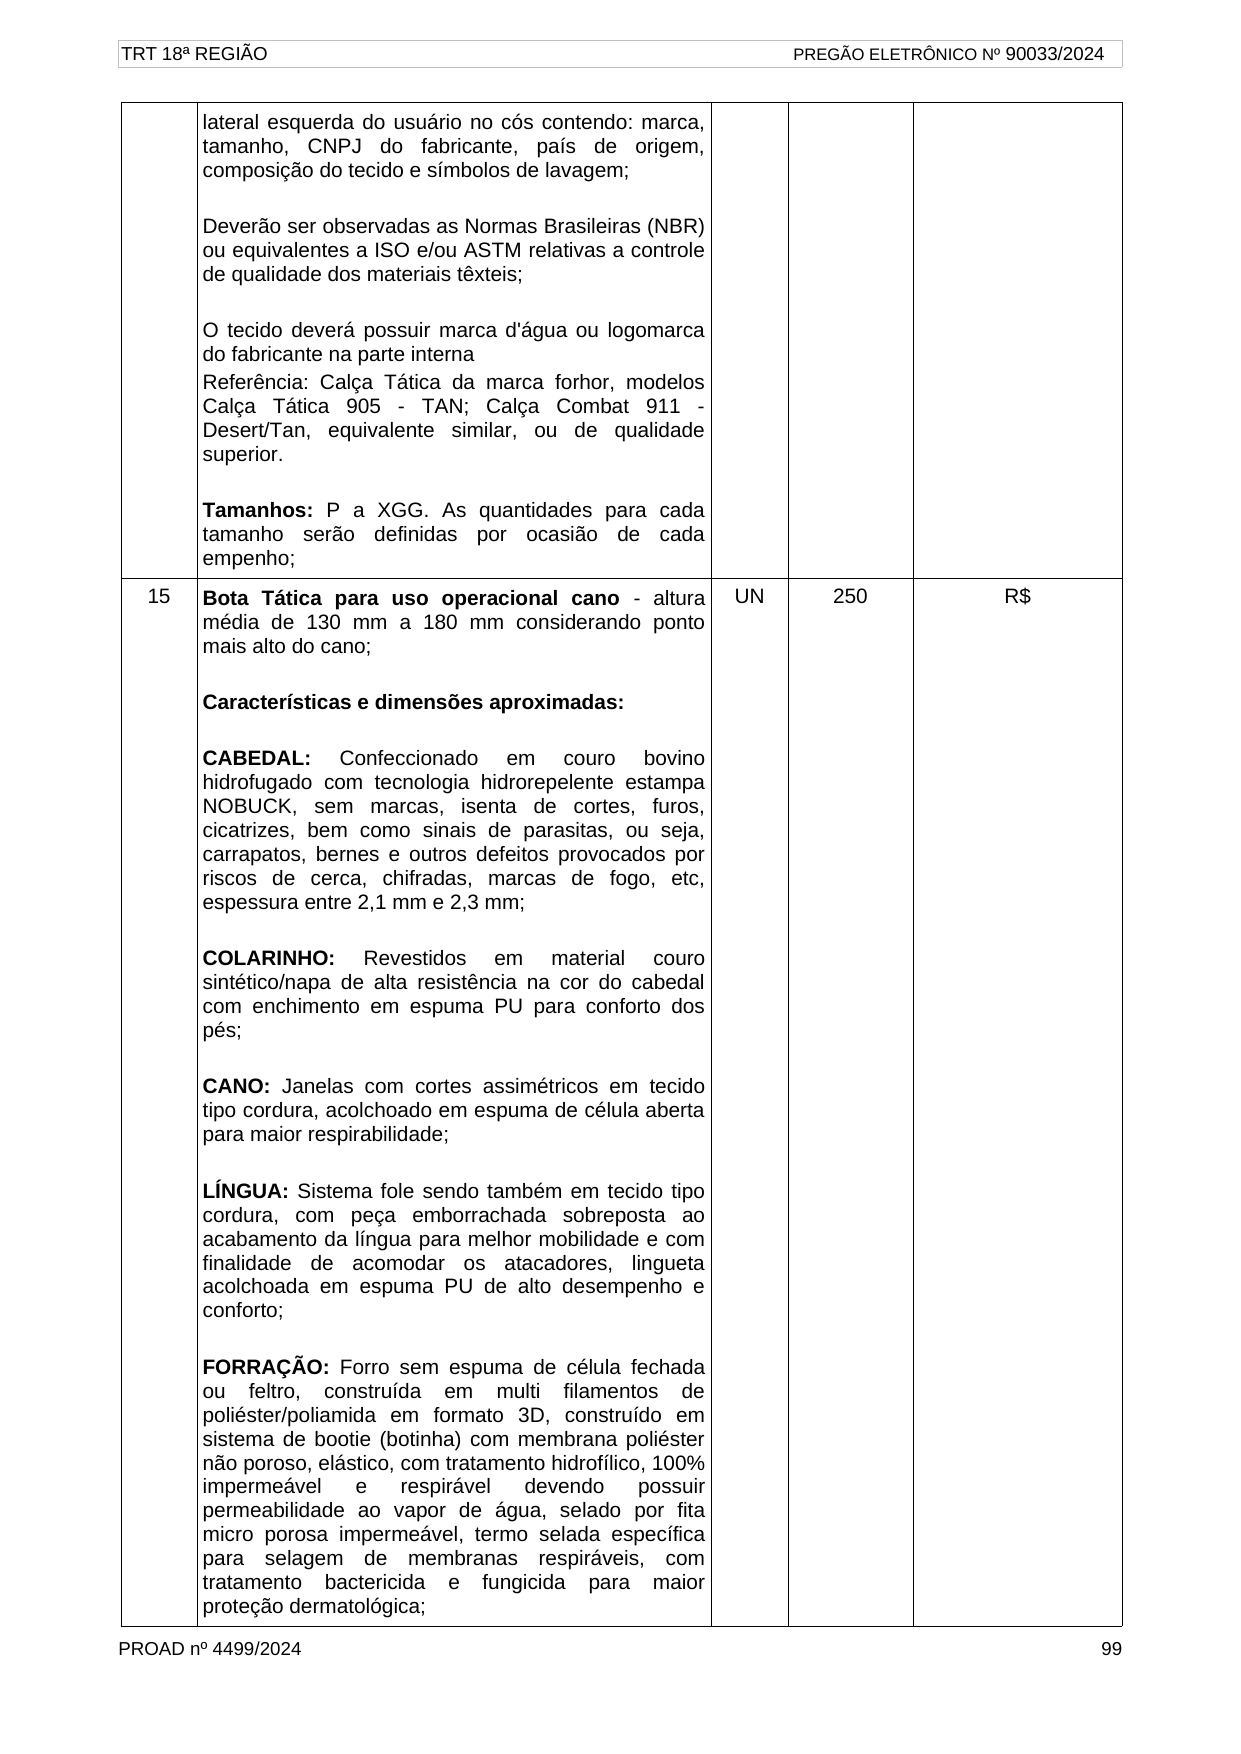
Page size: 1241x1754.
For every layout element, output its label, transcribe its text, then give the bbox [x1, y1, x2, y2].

table_cell 250 [789, 579, 913, 1626]
table_cell [712, 103, 788, 578]
table_cell [122, 103, 197, 578]
table_cell [914, 103, 1122, 578]
table_cell UN [712, 579, 788, 1626]
table_cell R$ [914, 579, 1122, 1626]
table_cell lateral esquerda do usuário no cós contendo: marca, tamanho, CNPJ do fabricante, país de origem, composição do tecido e símbolos de lavagem; Deverão ser observadas as Normas Brasileiras (NBR) ou equivalentes a ISO e/ou ASTM relativas a controle de qualidade dos materiais têxteis; O tecido deverá possuir marca d'água ou logomarca do fabricante na parte interna Referência: Calça Tática da marca forhor, modelos Calça Tática 905 - TAN; Calça Combat 911 - Desert/Tan, equivalente similar, ou de qualidade superior. Tamanhos: P a XGG. As quantidades para cada tamanho serão definidas por ocasião de cada empenho; [198, 103, 711, 578]
table_cell Bota Tática para uso operacional cano - altura média de 130 mm a 180 mm considerando ponto mais alto do cano; Características e dimensões aproximadas: CABEDAL: Confeccionado em couro bovino hidrofugado com tecnologia hidrorepelente estampa NOBUCK, sem marcas, isenta de cortes, furos, cicatrizes, bem como sinais de parasitas, ou seja, carrapatos, bernes e outros defeitos provocados por riscos de cerca, chifradas, marcas de fogo, etc, espessura entre 2,1 mm e 2,3 mm; COLARINHO: Revestidos em material couro sintético/napa de alta resistência na cor do cabedal com enchimento em espuma PU para conforto dos pés; CANO: Janelas com cortes assimétricos em tecido tipo cordura, acolchoado em espuma de célula aberta para maior respirabilidade; LÍNGUA: Sistema fole sendo também em tecido tipo cordura, com peça emborrachada sobreposta ao acabamento da língua para melhor mobilidade e com finalidade de acomodar os atacadores, lingueta acolchoada em espuma PU de alto desempenho e conforto; FORRAÇÃO: Forro sem espuma de célula fechada ou feltro, construída em multi filamentos de poliéster/poliamida em formato 3D, construído em sistema de bootie (botinha) com membrana poliéster não poroso, elástico, com tratamento hidrofílico, 100% impermeável e respirável devendo possuir permeabilidade ao vapor de água, selado por fita micro porosa impermeável, termo selada específica para selagem de membranas respiráveis, com tratamento bactericida e fungicida para maior proteção dermatológica; [198, 579, 711, 1626]
table_cell [789, 103, 913, 578]
table_cell 15 [122, 579, 197, 1626]
